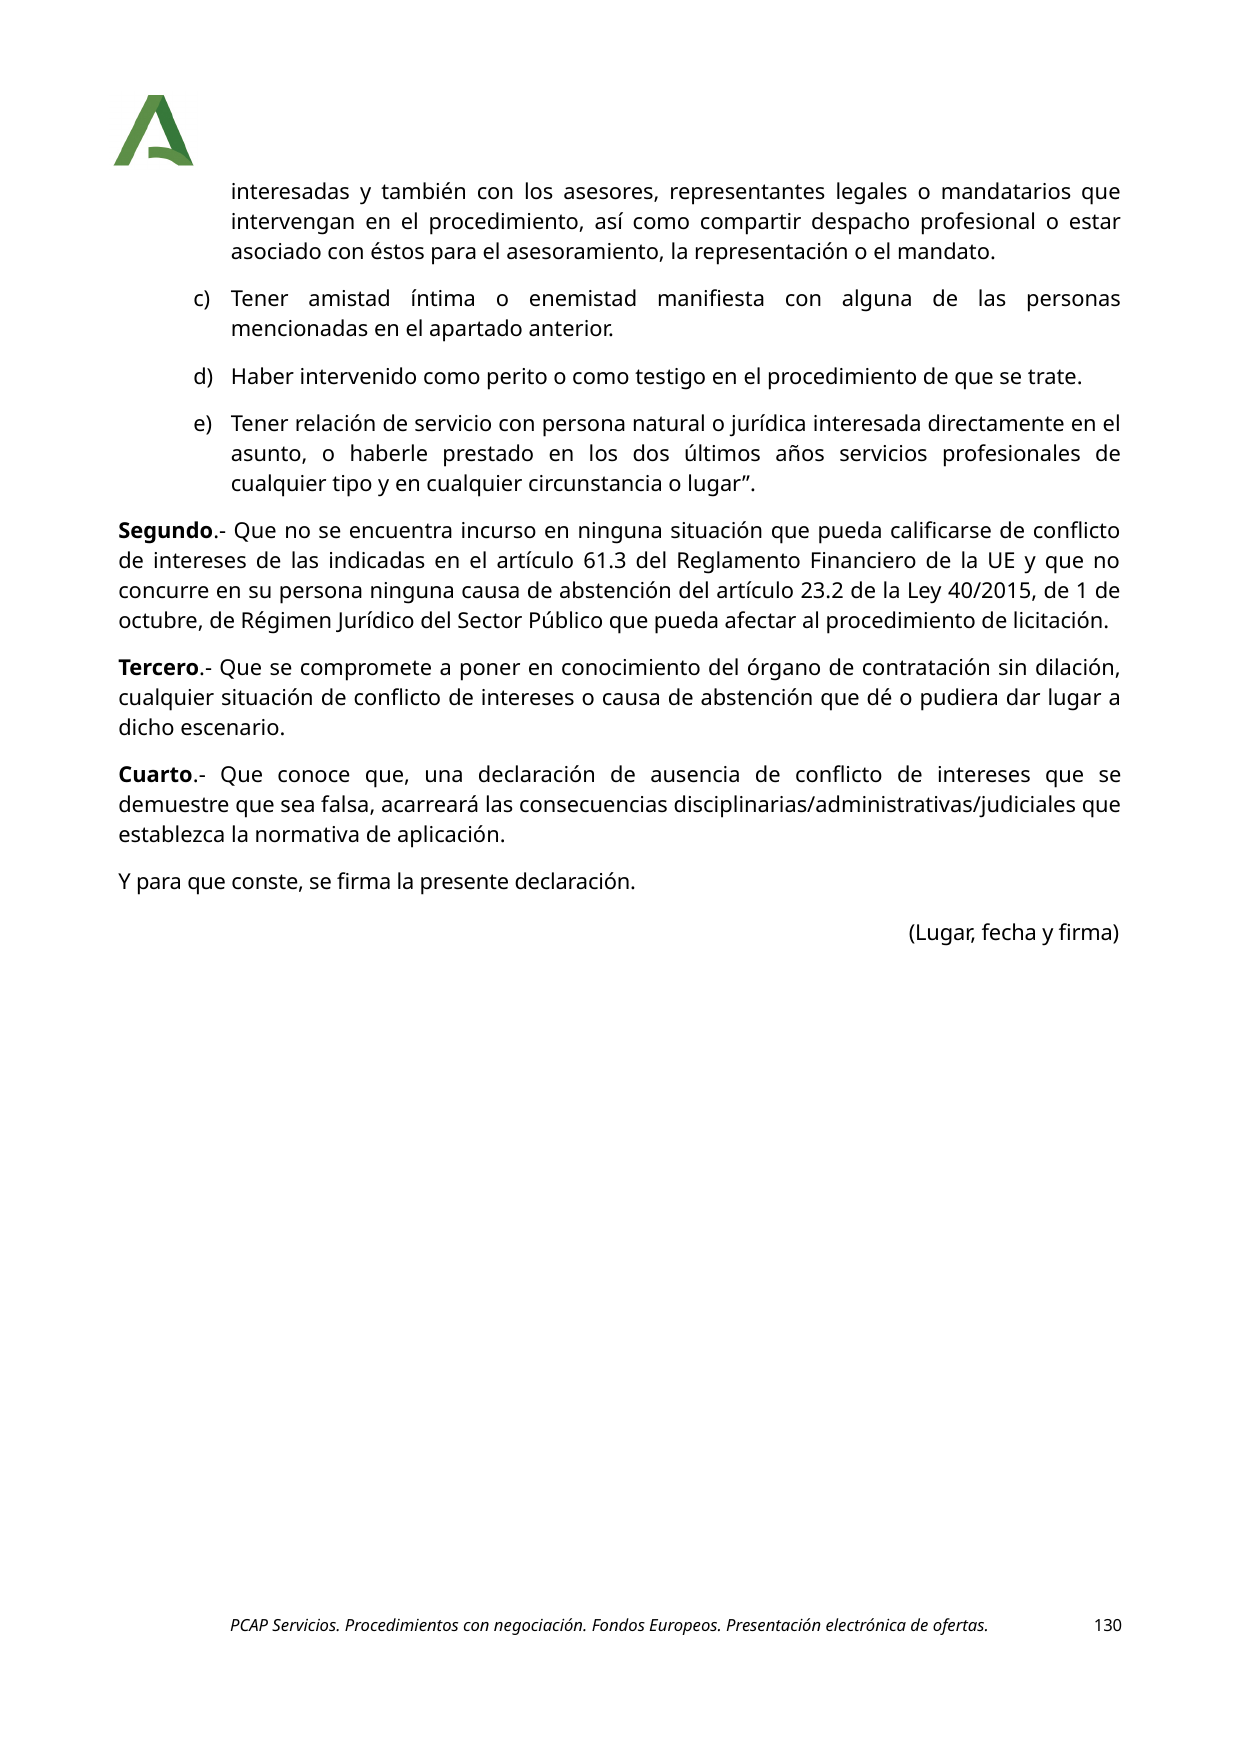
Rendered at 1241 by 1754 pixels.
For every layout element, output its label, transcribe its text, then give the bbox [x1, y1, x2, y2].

text Tercero.- Que se compromete a poner en conocimiento del órgano de contratación sin dilación, cualquier situación de conflicto de intereses o causa de abstención que dé o pudiera dar lugar a dicho escenario. [118, 652, 1122, 742]
list interesadas y también con los asesores, representantes legales o mandatarios que intervengan en el procedimiento, así como compartir despacho profesional o estar asociado con éstos para el asesoramiento, la representación o el mandato. [193, 176, 1122, 266]
text Segundo.- Que no se encuentra incurso en ninguna situación que pueda calificarse de conflicto de intereses de las indicadas en el artículo 61.3 del Reglamento Financiero de la UE y que no concurre en su persona ninguna causa de abstención del artículo 23.2 de la Ley 40/2015, de 1 de octubre, de Régimen Jurídico del Sector Público que pueda afectar al procedimiento de licitación. [118, 515, 1122, 634]
picture [109, 91, 198, 170]
list Tener relación de servicio con persona natural o jurídica interesada directamente en el asunto, o haberle prestado en los dos últimos años servicios profesionales de cualquier tipo y en cualquier circunstancia o lugar”. [193, 408, 1122, 498]
text Cuarto.- Que conoce que, una declaración de ausencia de conflicto de intereses que se demuestre que sea falsa, acarreará las consecuencias disciplinarias/administrativas/judiciales que establezca la normativa de aplicación. [118, 759, 1122, 849]
list Haber intervenido como perito o como testigo en el procedimiento de que se trate. [193, 361, 1122, 391]
list Tener amistad íntima o enemistad manifiesta con alguna de las personas mencionadas en el apartado anterior. [193, 283, 1122, 343]
text Y para que conste, se firma la presente declaración. [118, 866, 1122, 896]
text (Lugar, fecha y firma) [118, 914, 1122, 949]
